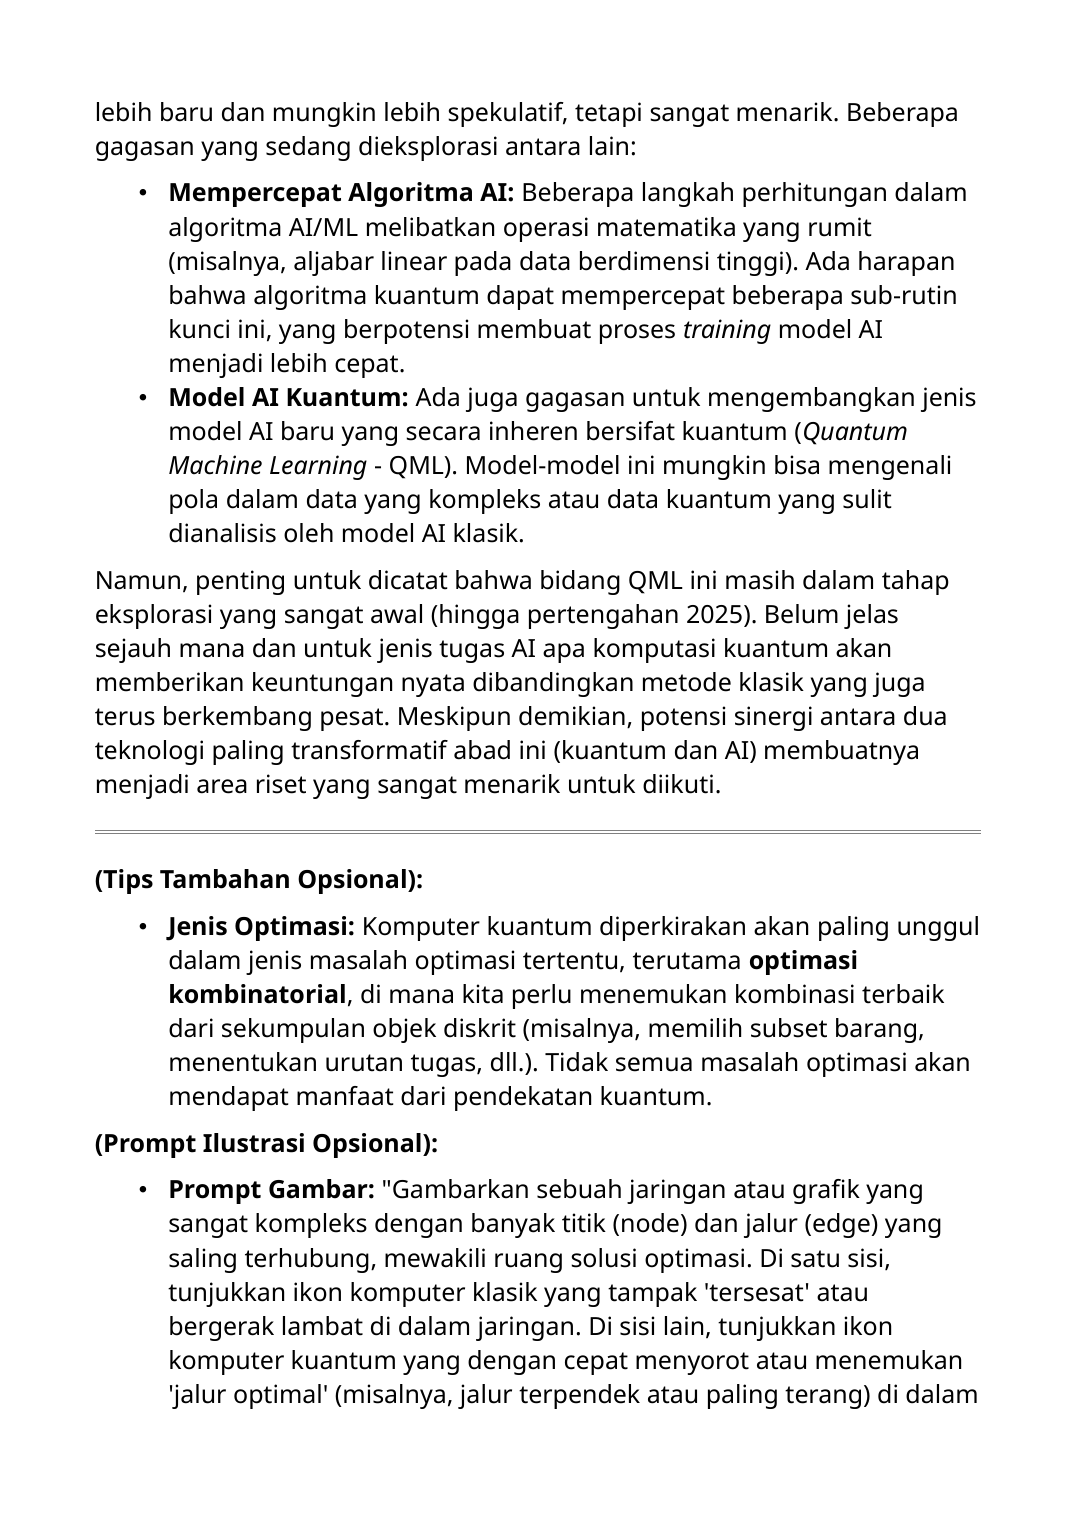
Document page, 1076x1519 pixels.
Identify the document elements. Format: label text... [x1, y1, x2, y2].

list Jenis Optimasi: Komputer kuantum diperkirakan akan paling unggul dalam jenis masalah optimasi tertentu, terutama optimasi kombinatorial, di mana kita perlu menemukan kombinasi terbaik dari sekumpulan objek diskrit (misalnya, memilih subset barang, menentukan urutan tugas, dll.). Tidak semua masalah optimasi akan mendapat manfaat dari pendekatan kuantum. [139, 909, 981, 1113]
text Namun, penting untuk dicatat bahwa bidang QML ini masih dalam tahap eksplorasi yang sangat awal (hingga pertengahan 2025). Belum jelas sejauh mana dan untuk jenis tugas AI apa komputasi kuantum akan memberikan keuntungan nyata dibandingkan metode klasik yang juga terus berkembang pesat. Meskipun demikian, potensi sinergi antara dua teknologi paling transformatif abad ini (kuantum dan AI) membuatnya menjadi area riset yang sangat menarik untuk diikuti. [94, 562, 981, 801]
list Model AI Kuantum: Ada juga gagasan untuk mengembangkan jenis model AI baru yang secara inheren bersifat kuantum (Quantum Machine Learning - QML). Model-model ini mungkin bisa mengenali pola dalam data yang kompleks atau data kuantum yang sulit dianalisis oleh model AI klasik. [139, 379, 981, 550]
text (Prompt Ilustrasi Opsional): [94, 1126, 981, 1159]
list Mempercepat Algoritma AI: Beberapa langkah perhitungan dalam algoritma AI/ML melibatkan operasi matematika yang rumit (misalnya, aljabar linear pada data berdimensi tinggi). Ada harapan bahwa algoritma kuantum dapat mempercepat beberapa sub-rutin kunci ini, yang berpotensi membuat proses training model AI menjadi lebih cepat. [139, 175, 981, 379]
list Prompt Gambar: "Gambarkan sebuah jaringan atau grafik yang sangat kompleks dengan banyak titik (node) dan jalur (edge) yang saling terhubung, mewakili ruang solusi optimasi. Di satu sisi, tunjukkan ikon komputer klasik yang tampak 'tersesat' atau bergerak lambat di dalam jaringan. Di sisi lain, tunjukkan ikon komputer kuantum yang dengan cepat menyorot atau menemukan 'jalur optimal' (misalnya, jalur terpendek atau paling terang) di dalam [139, 1172, 981, 1411]
text (Tips Tambahan Opsional): [94, 862, 981, 896]
text lebih baru dan mungkin lebih spekulatif, tetapi sangat menarik. Beberapa gagasan yang sedang dieksplorasi antara lain: [94, 94, 981, 163]
